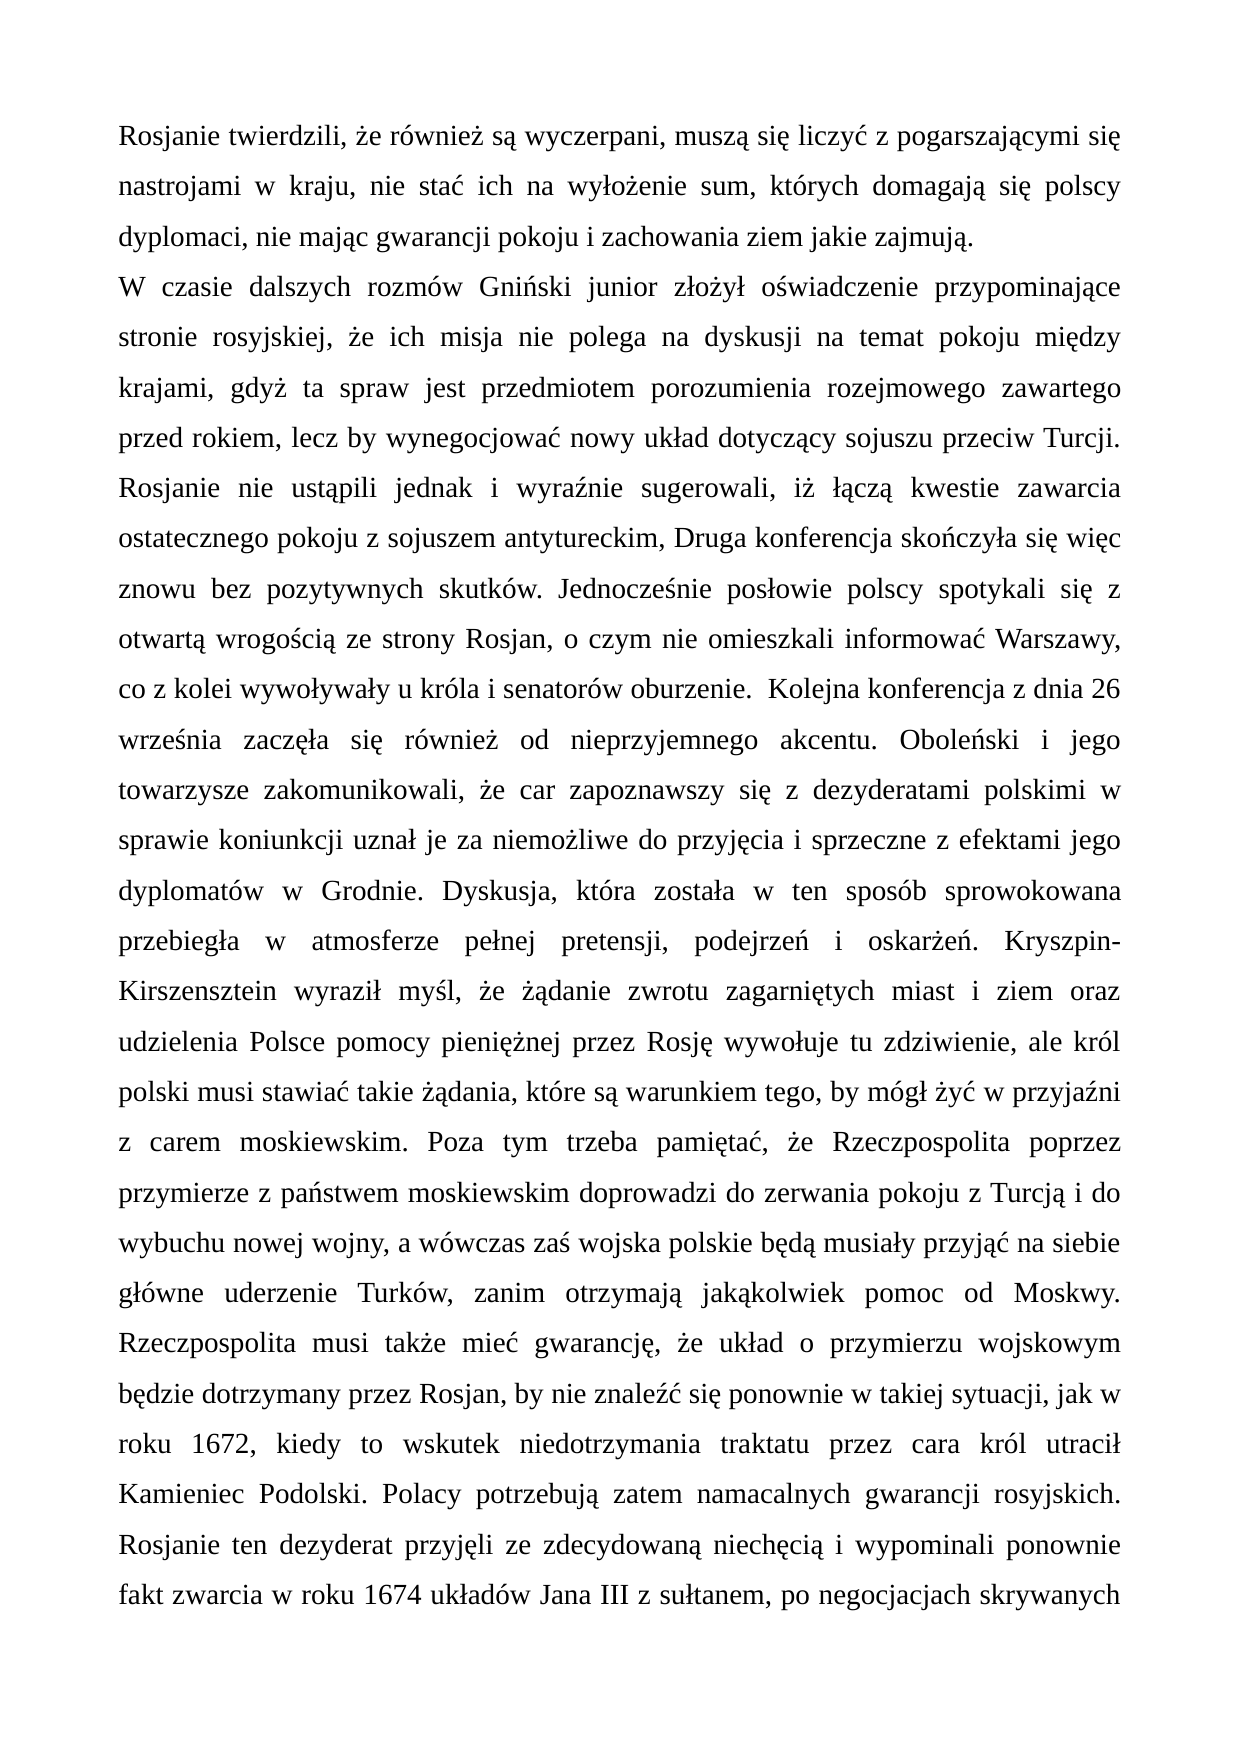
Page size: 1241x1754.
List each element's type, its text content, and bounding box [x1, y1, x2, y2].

text Rosjanie twierdzili, że również są wyczerpani, muszą się liczyć z pogarszającymi się nastrojami w kraju, nie stać ich na wyłożenie sum, których domagają się polscy dyplomaci, nie mając gwarancji pokoju i zachowania ziem jakie zajmują. [118, 118, 1122, 252]
text W czasie dalszych rozmów Gniński junior złożył oświadczenie przypominające stronie rosyjskiej, że ich misja nie polega na dyskusji na temat pokoju między krajami, gdyż ta spraw jest przedmiotem porozumienia rozejmowego zawartego przed rokiem, lecz by wynegocjować nowy układ dotyczący sojuszu przeciw Turcji. Rosjanie nie ustąpili jednak i wyraźnie sugerowali, iż łączą kwestie zawarcia ostatecznego pokoju z sojuszem antytureckim, Druga konferencja skończyła się więc znowu bez pozytywnych skutków. Jednocześnie posłowie polscy spotykali się z otwartą wrogością ze strony Rosjan, o czym nie omieszkali informować Warszawy, co z kolei wywoływały u króla i senatorów oburzenie. Kolejna konferencja z dnia 26 września zaczęła się również od nieprzyjemnego akcentu. Oboleński i jego towarzysze zakomunikowali, że car zapoznawszy się z dezyderatami polskimi w sprawie koniunkcji uznał je za niemożliwe do przyjęcia i sprzeczne z efektami jego dyplomatów w Grodnie. Dyskusja, która została w ten sposób sprowokowana przebiegła w atmosferze pełnej pretensji, podejrzeń i oskarżeń. Kryszpin-Kirszensztein wyraził myśl, że żądanie zwrotu zagarniętych miast i ziem oraz udzielenia Polsce pomocy pieniężnej przez Rosję wywołuje tu zdziwienie, ale król polski musi stawiać takie żądania, które są warunkiem tego, by mógł żyć w przyjaźni z carem moskiewskim. Poza tym trzeba pamiętać, że Rzeczpospolita poprzez przymierze z państwem moskiewskim doprowadzi do zerwania pokoju z Turcją i do wybuchu nowej wojny, a wówczas zaś wojska polskie będą musiały przyjąć na siebie główne uderzenie Turków, zanim otrzymają jakąkolwiek pomoc od Moskwy. Rzeczpospolita musi także mieć gwarancję, że układ o przymierzu wojskowym będzie dotrzymany przez Rosjan, by nie znaleźć się ponownie w takiej sytuacji, jak w roku 1672, kiedy to wskutek niedotrzymania traktatu przez cara król utracił Kamieniec Podolski. Polacy potrzebują zatem namacalnych gwarancji rosyjskich. Rosjanie ten dezyderat przyjęli ze zdecydowaną niechęcią i wypominali ponownie fakt zwarcia w roku 1674 układów Jana III z sułtanem, po negocjacjach skrywanych [118, 269, 1122, 1611]
